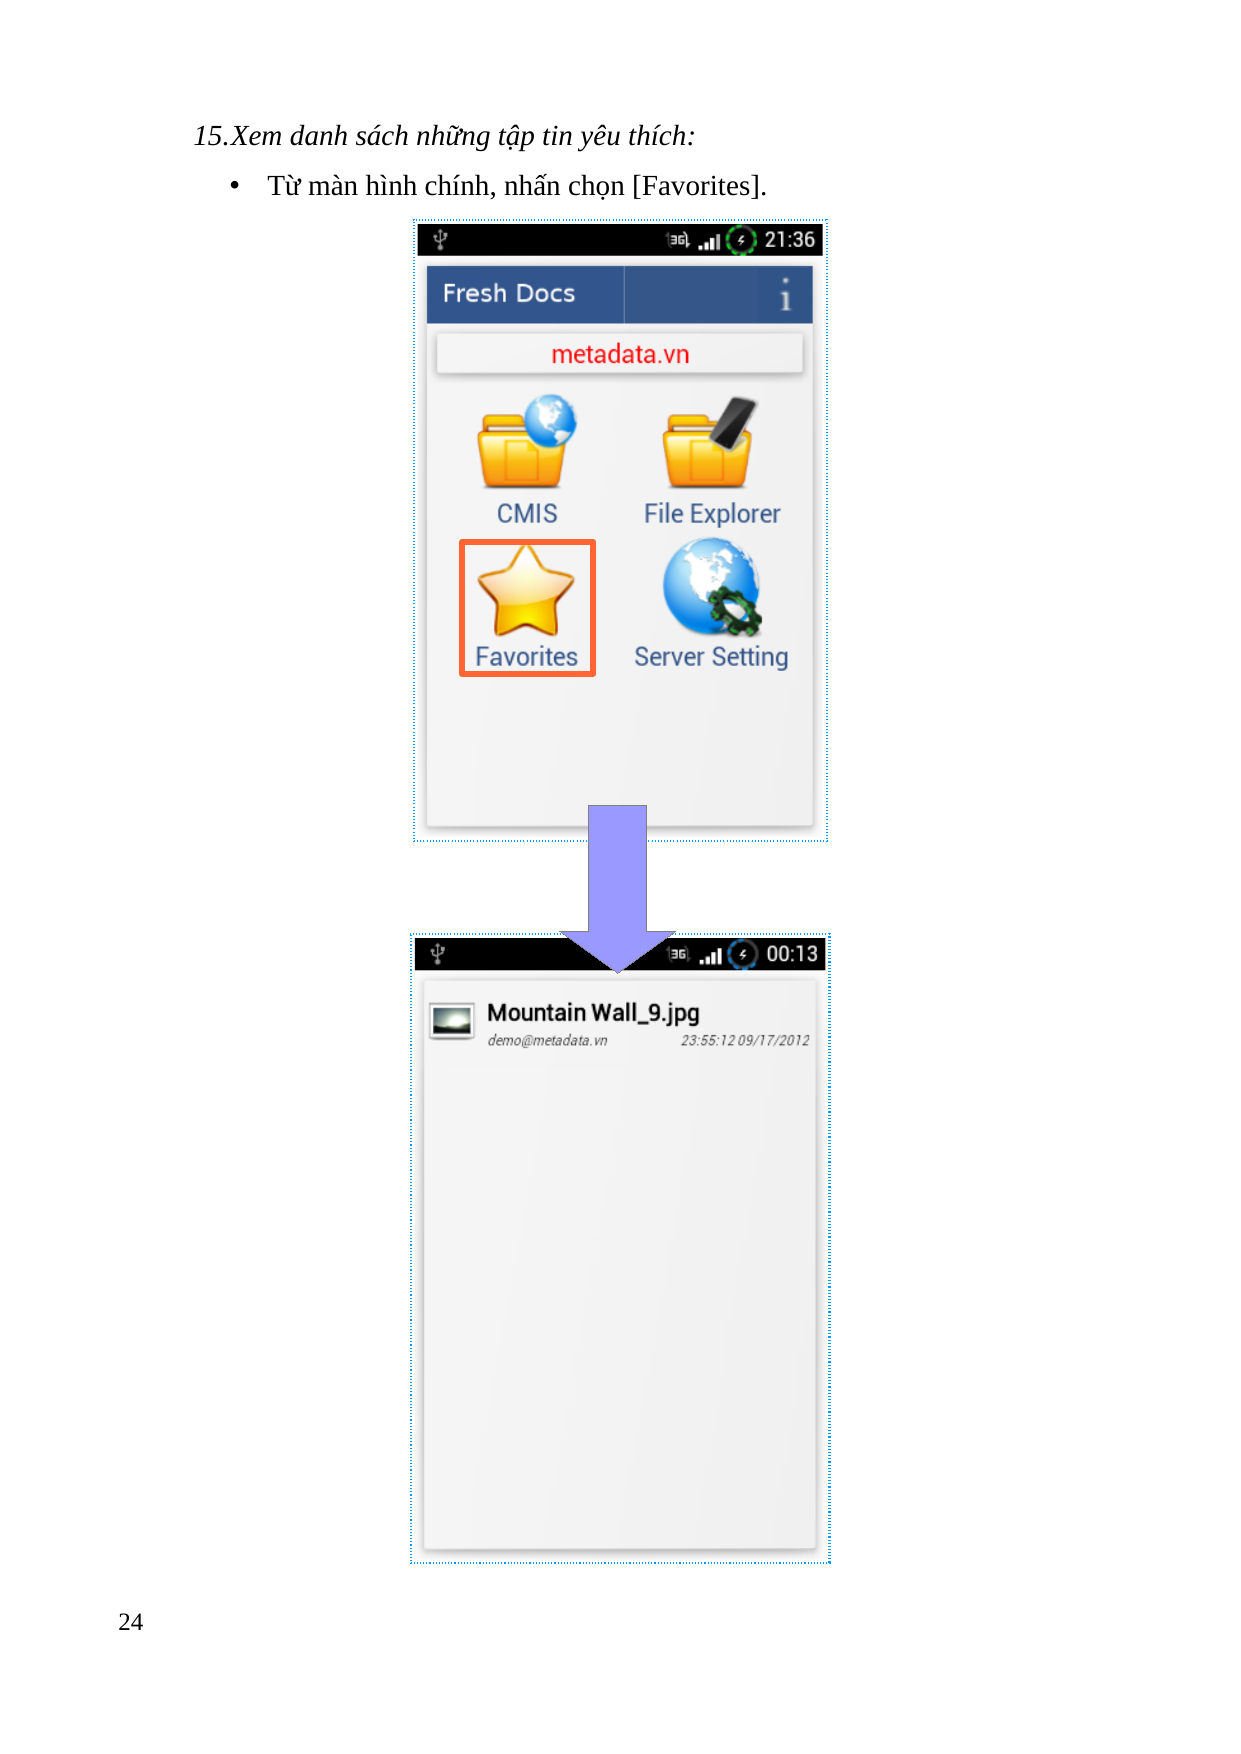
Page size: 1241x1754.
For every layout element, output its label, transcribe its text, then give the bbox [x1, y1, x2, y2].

list Xem danh sách những tập tin yêu thích: [193, 118, 1122, 152]
picture [417, 224, 823, 837]
picture [414, 938, 826, 1560]
list Từ màn hình chính, nhấn chọn [Favorites]. [229, 168, 1122, 202]
